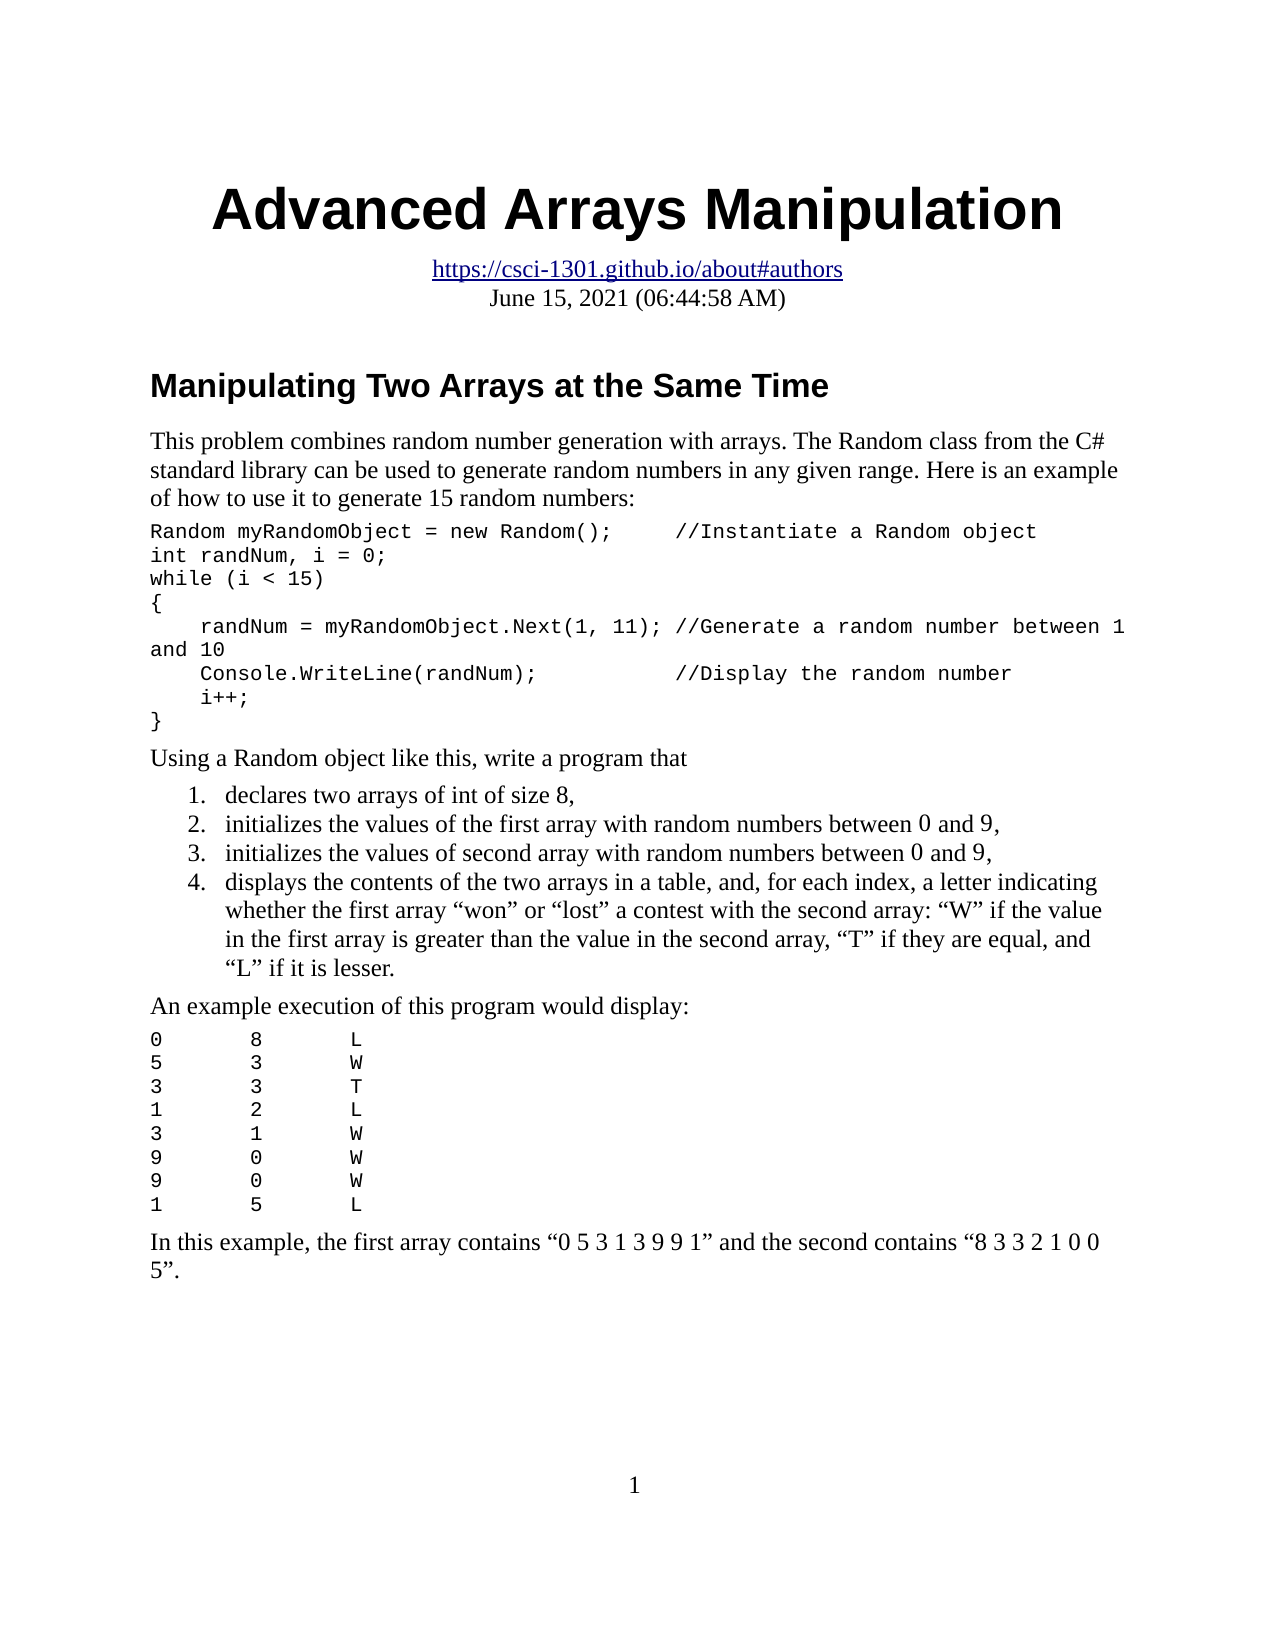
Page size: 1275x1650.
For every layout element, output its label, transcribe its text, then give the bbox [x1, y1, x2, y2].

text randNum = myRandomObject.Next(1, 11); //Generate a random number between 1 and 10 [150, 616, 1125, 663]
text An example execution of this program would display: [150, 991, 1125, 1019]
list declares two arrays of int of size 8, [187, 781, 1125, 809]
list initializes the values of the first array with random numbers between and , [187, 809, 1125, 838]
text while (i < 15) [150, 568, 1125, 592]
text 1 2 L [150, 1099, 1125, 1123]
subtitle Manipulating Two Arrays at the Same Time [150, 366, 1125, 404]
text i++; [150, 687, 1125, 710]
text June 15, 2021 (06:44:58 AM) [150, 283, 1125, 312]
text Using a Random object like this, write a program that [150, 743, 1125, 772]
text 3 3 T [150, 1076, 1125, 1099]
list displays the contents of the two arrays in a table, and, for each index, a letter indicating whether the first array “won” or “lost” a contest with the second array: “W” if the value in the first array is greater than the value in the second array, “T” if they are equal, and “L” if it is lesser. [187, 867, 1125, 982]
text Console.WriteLine(randNum); //Display the random number [150, 663, 1125, 687]
text 5 3 W [150, 1052, 1125, 1076]
text int randNum, i = 0; [150, 545, 1125, 568]
text 1 5 L [150, 1194, 1125, 1218]
text 9 0 W [150, 1170, 1125, 1194]
list initializes the values of second array with random numbers between and , [187, 838, 1125, 867]
text Random myRandomObject = new Random(); //Instantiate a Random object [150, 521, 1125, 545]
text 0 8 L [150, 1028, 1125, 1052]
text 3 1 W [150, 1123, 1125, 1147]
text This problem combines random number generation with arrays. The Random class from the C# standard library can be used to generate random numbers in any given range. Here is an example of how to use it to generate 15 random numbers: [150, 426, 1125, 512]
text In this example, the first array contains “0 5 3 1 3 9 9 1” and the second contains “8 3 3 2 1 0 0 5”. [150, 1227, 1125, 1284]
text } [150, 710, 1125, 734]
text https://csci-1301.github.io/about#authors [150, 254, 1125, 283]
text { [150, 592, 1125, 616]
text 9 0 W [150, 1147, 1125, 1170]
title Advanced Arrays Manipulation [150, 175, 1125, 242]
